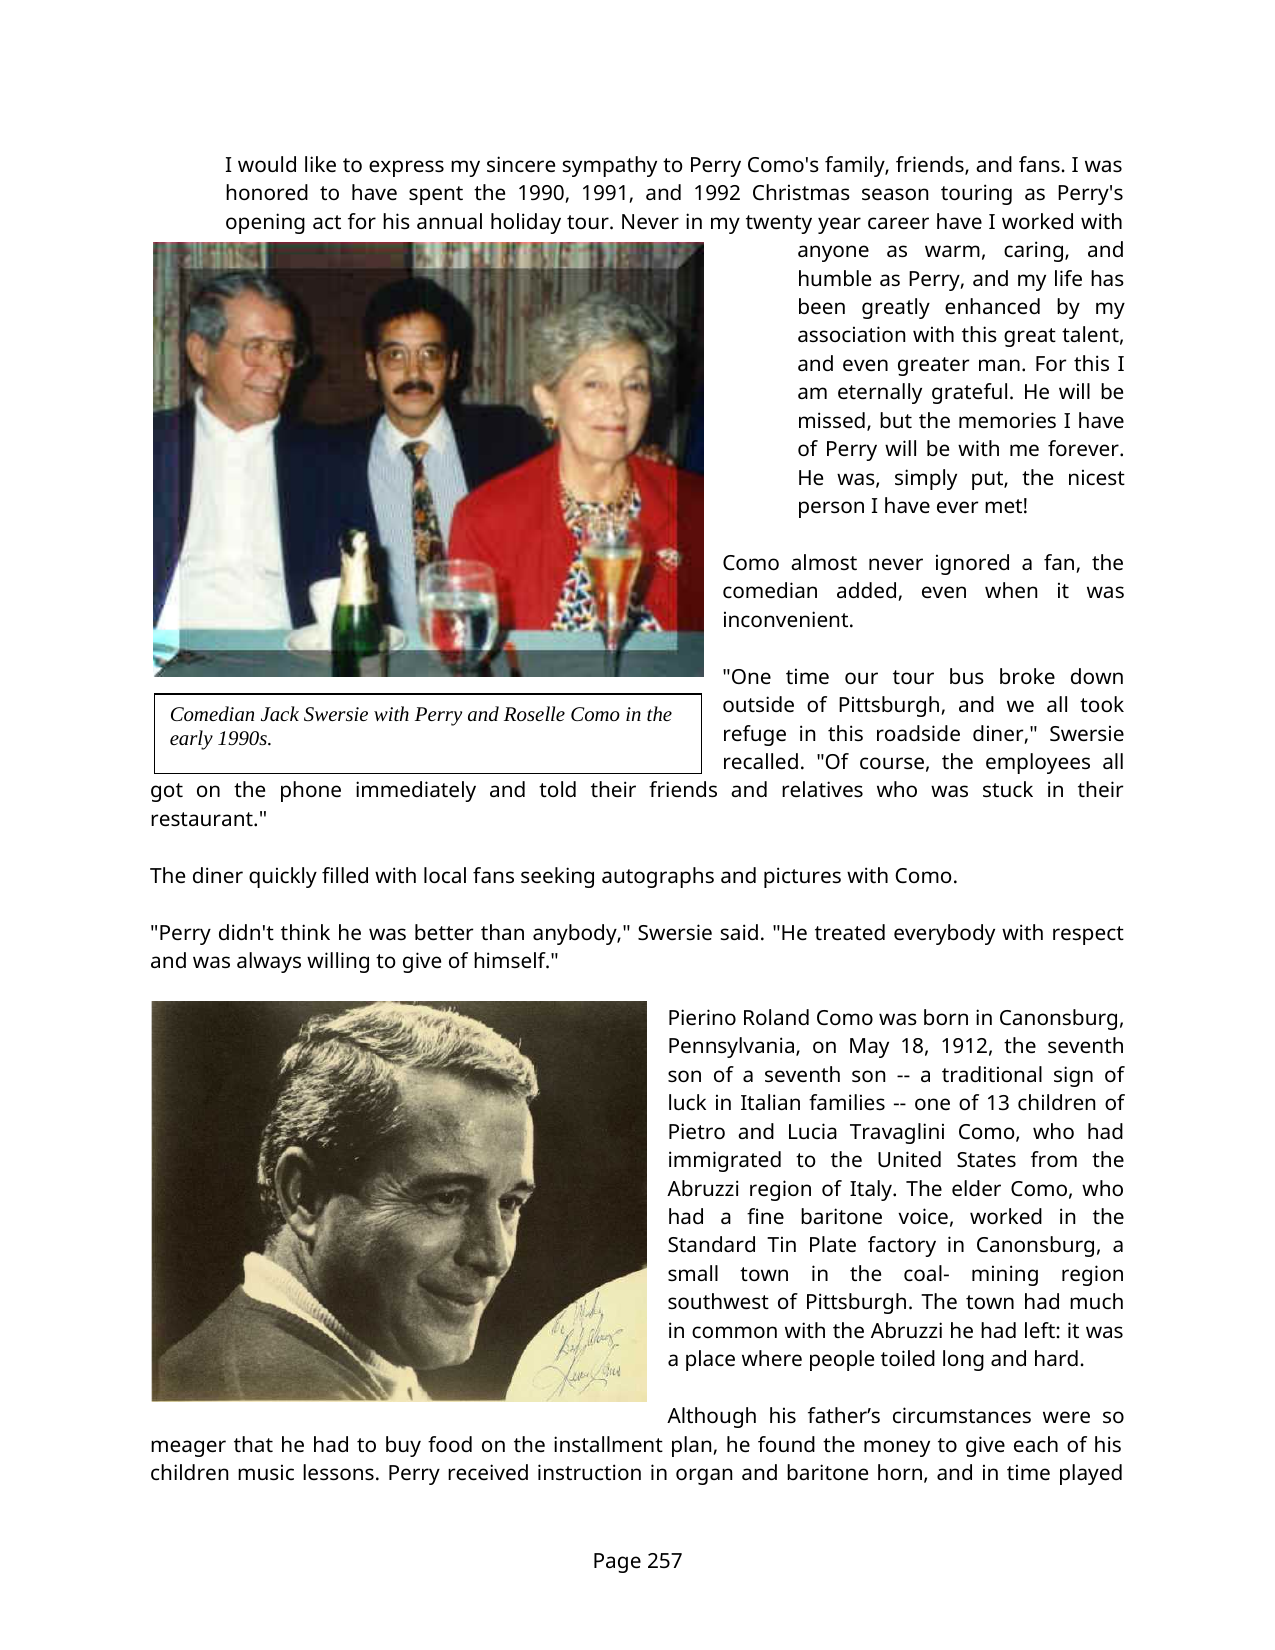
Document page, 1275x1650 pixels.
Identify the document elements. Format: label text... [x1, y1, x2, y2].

text "Perry didn't think he was better than anybody," Swersie said. "He treated everybody with respect and was always willing to give of himself." [150, 918, 1125, 975]
text Como almost never ignored a fan, the comedian added, even when it was inconvenient. [704, 548, 1125, 633]
picture [151, 1001, 647, 1402]
text I would like to express my sincere sympathy to Perry Como's family, friends, and fans. I was honored to have spent the 1990, 1991, and 1992 Christmas season touring as Perry's opening act for his annual holiday tour. Never in my twenty year career have I worked with anyone as warm, caring, and humble as Perry, and my life has been greatly enhanced by my association with this great talent, and even greater man. For this I am eternally grateful. He will be missed, but the memories I have of Perry will be with me forever. He was, simply put, the nicest person I have ever met! [225, 150, 1125, 520]
text Pierino Roland Como was born in Canonsburg, Pennsylvania, on May 18, 1912, the seventh son of a seventh son -- a traditional sign of luck in Italian families -- one of 13 children of Pietro and Lucia Travaglini Como, who had immigrated to the United States from the Abruzzi region of Italy. The elder Como, who had a fine baritone voice, worked in the Standard Tin Plate factory in Canonsburg, a small town in the coal- mining region southwest of Pittsburgh. The town had much in common with the Abruzzi he had left: it was a place where people toiled long and hard. [648, 1003, 1125, 1373]
text Although his father’s circumstances were so meager that he had to buy food on the installment plan, he found the money to give each of his children music lessons. Perry received instruction in organ and baritone horn, and in time played [150, 1401, 1125, 1487]
text "One time our tour bus broke down outside of Pittsburgh, and we all took refuge in this roadside diner," Swersie recalled. "Of course, the employees all got on the phone immediately and told their friends and relatives who was stuck in their restaurant." [150, 662, 1125, 832]
picture [153, 242, 704, 677]
text The diner quickly filled with local fans seeking autographs and pictures with Como. [150, 861, 1125, 889]
